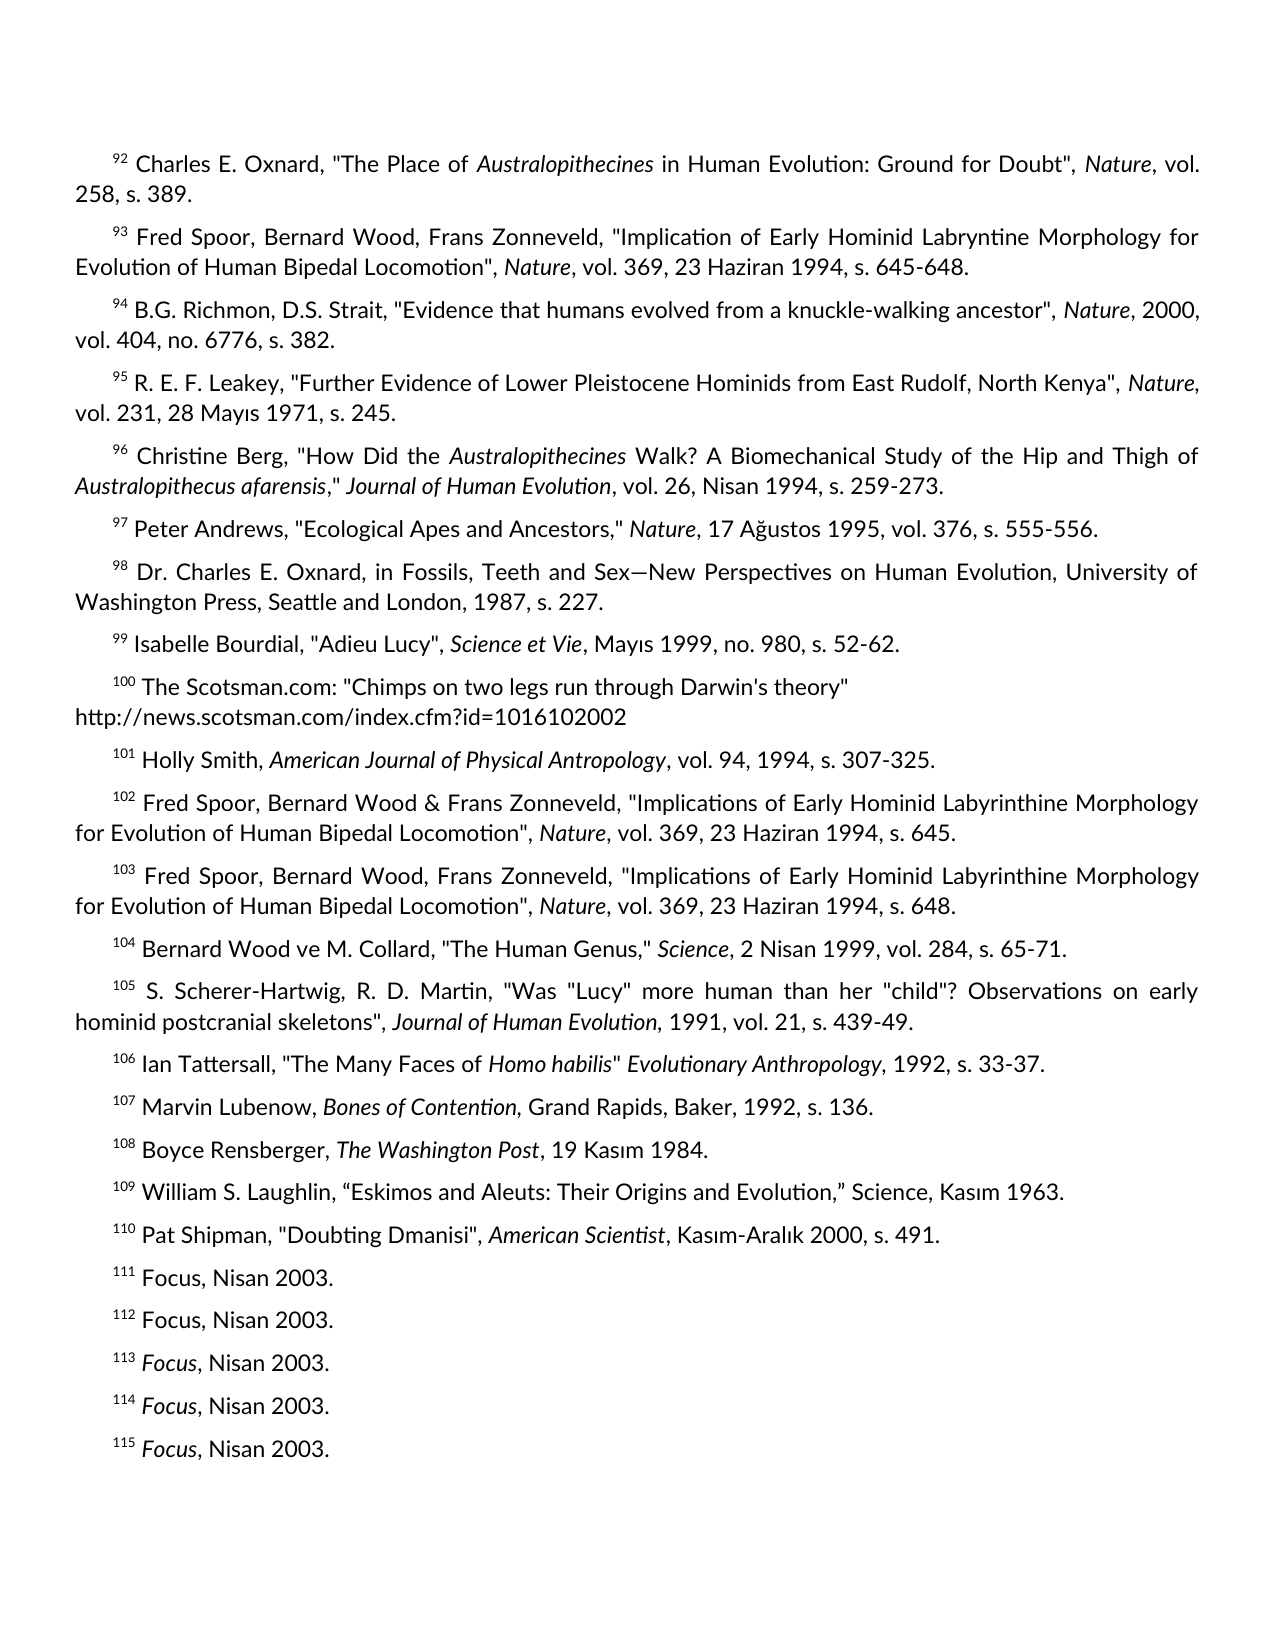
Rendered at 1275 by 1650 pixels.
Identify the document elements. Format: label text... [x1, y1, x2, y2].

text 99 Isabelle Bourdial, "Adieu Lucy", Science et Vie, Mayıs 1999, no. 980, s. 52-62. [75, 630, 1200, 658]
text 96 Christine Berg, "How Did the Australopithecines Walk? A Biomechanical Study of the Hip and Thigh of Australopithecus afarensis," Journal of Human Evolution, vol. 26, Nisan 1994, s. 259-273. [75, 442, 1200, 499]
text 104 Bernard Wood ve M. Collard, "The Human Genus," Science, 2 Nisan 1999, vol. 284, s. 65-71. [75, 934, 1200, 962]
text 113 Focus, Nisan 2003. [75, 1349, 1200, 1376]
text 109 William S. Laughlin, “Eskimos and Aleuts: Their Origins and Evolution,” Science, Kasım 1963. [75, 1178, 1200, 1206]
text 108 Boyce Rensberger, The Washington Post, 19 Kasım 1984. [75, 1135, 1200, 1163]
text 94 B.G. Richmon, D.S. Strait, "Evidence that humans evolved from a knuckle-walking ancestor", Nature, 2000, vol. 404, no. 6776, s. 382. [75, 296, 1200, 353]
text 100 The Scotsman.com: "Chimps on two legs run through Darwin's theory" http://news.scotsman.com/index.cfm?id=1016102002 [75, 673, 1200, 731]
text 106 Ian Tattersall, "The Many Faces of Homo habilis" Evolutionary Anthropology, 1992, s. 33-37. [75, 1050, 1200, 1077]
text 112 Focus, Nisan 2003. [75, 1306, 1200, 1334]
text 93 Fred Spoor, Bernard Wood, Frans Zonneveld, "Implication of Early Hominid Labryntine Morphology for Evolution of Human Bipedal Locomotion", Nature, vol. 369, 23 Haziran 1994, s. 645-648. [75, 223, 1200, 281]
text 98 Dr. Charles E. Oxnard, in Fossils, Teeth and Sex—New Perspectives on Human Evolution, University of Washington Press, Seattle and London, 1987, s. 227. [75, 557, 1200, 615]
text 103 Fred Spoor, Bernard Wood, Frans Zonneveld, "Implications of Early Hominid Labyrinthine Morphology for Evolution of Human Bipedal Locomotion", Nature, vol. 369, 23 Haziran 1994, s. 648. [75, 861, 1200, 919]
text 92 Charles E. Oxnard, "The Place of Australopithecines in Human Evolution: Ground for Doubt", Nature, vol. 258, s. 389. [75, 150, 1200, 208]
text 95 R. E. F. Leakey, "Further Evidence of Lower Pleistocene Hominids from East Rudolf, North Kenya", Nature, vol. 231, 28 Mayıs 1971, s. 245. [75, 369, 1200, 426]
text 110 Pat Shipman, "Doubting Dmanisi", American Scientist, Kasım-Aralık 2000, s. 491. [75, 1221, 1200, 1248]
text 101 Holly Smith, American Journal of Physical Antropology, vol. 94, 1994, s. 307-325. [75, 746, 1200, 773]
text 114 Focus, Nisan 2003. [75, 1392, 1200, 1419]
text 115 Focus, Nisan 2003. [75, 1434, 1200, 1462]
text 105 S. Scherer-Hartwig, R. D. Martin, "Was "Lucy" more human than her "child"? Observations on early hominid postcranial skeletons", Journal of Human Evolution, 1991, vol. 21, s. 439-49. [75, 977, 1200, 1035]
text 107 Marvin Lubenow, Bones of Contention, Grand Rapids, Baker, 1992, s. 136. [75, 1093, 1200, 1120]
text 102 Fred Spoor, Bernard Wood & Frans Zonneveld, "Implications of Early Hominid Labyrinthine Morphology for Evolution of Human Bipedal Locomotion", Nature, vol. 369, 23 Haziran 1994, s. 645. [75, 788, 1200, 846]
text 111 Focus, Nisan 2003. [75, 1263, 1200, 1291]
text 97 Peter Andrews, "Ecological Apes and Ancestors," Nature, 17 Ağustos 1995, vol. 376, s. 555-556. [75, 514, 1200, 542]
